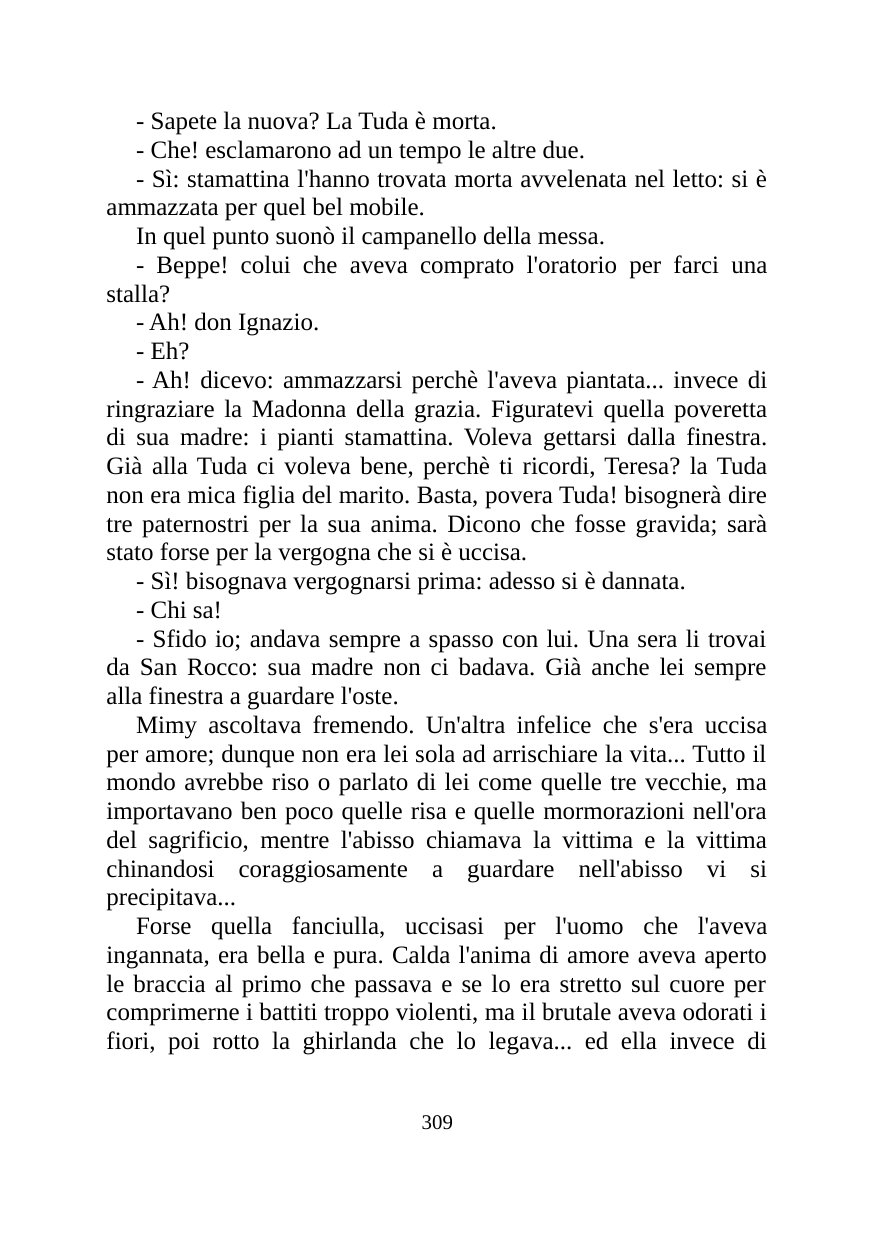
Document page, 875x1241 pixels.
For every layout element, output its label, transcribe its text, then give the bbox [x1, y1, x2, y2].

text - Ah! dicevo: ammazzarsi perchè l'aveva piantata... invece di ringraziare la Madonna della grazia. Figuratevi quella poveretta di sua madre: i pianti stamattina. Voleva gettarsi dalla finestra. Già alla Tuda ci voleva bene, perchè ti ricordi, Teresa? la Tuda non era mica figlia del marito. Basta, povera Tuda! bisognerà dire tre paternostri per la sua anima. Dicono che fosse gravida; sarà stato forse per la vergogna che si è uccisa. [106, 365, 768, 566]
text Forse quella fanciulla, uccisasi per l'uomo che l'aveva ingannata, era bella e pura. Calda l'anima di amore aveva aperto le braccia al primo che passava e se lo era stretto sul cuore per comprimerne i battiti troppo violenti, ma il brutale aveva odorati i fiori, poi rotto la ghirlanda che lo legava... ed ella invece di [106, 911, 768, 1055]
text - Sfido io; andava sempre a spasso con lui. Una sera li trovai da San Rocco: sua madre non ci badava. Già anche lei sempre alla finestra a guardare l'oste. [106, 624, 768, 710]
text - Sapete la nuova? La Tuda è morta. [106, 106, 768, 135]
text - Che! esclamarono ad un tempo le altre due. [106, 135, 768, 164]
text In quel punto suonò il campanello della messa. [106, 221, 768, 250]
text - Chi sa! [106, 595, 768, 624]
text - Sì! bisognava vergognarsi prima: adesso si è dannata. [106, 566, 768, 595]
text - Ah! don Ignazio. [106, 307, 768, 336]
text - Eh? [106, 336, 768, 365]
text - Beppe! colui che aveva comprato l'oratorio per farci una stalla? [106, 250, 768, 307]
text - Sì: stamattina l'hanno trovata morta avvelenata nel letto: si è ammazzata per quel bel mobile. [106, 164, 768, 221]
text Mimy ascoltava fremendo. Un'altra infelice che s'era uccisa per amore; dunque non era lei sola ad arrischiare la vita... Tutto il mondo avrebbe riso o parlato di lei come quelle tre vecchie, ma importavano ben poco quelle risa e quelle mormorazioni nell'ora del sagrificio, mentre l'abisso chiamava la vittima e la vittima chinandosi coraggiosamente a guardare nell'abisso vi si precipitava... [106, 710, 768, 911]
